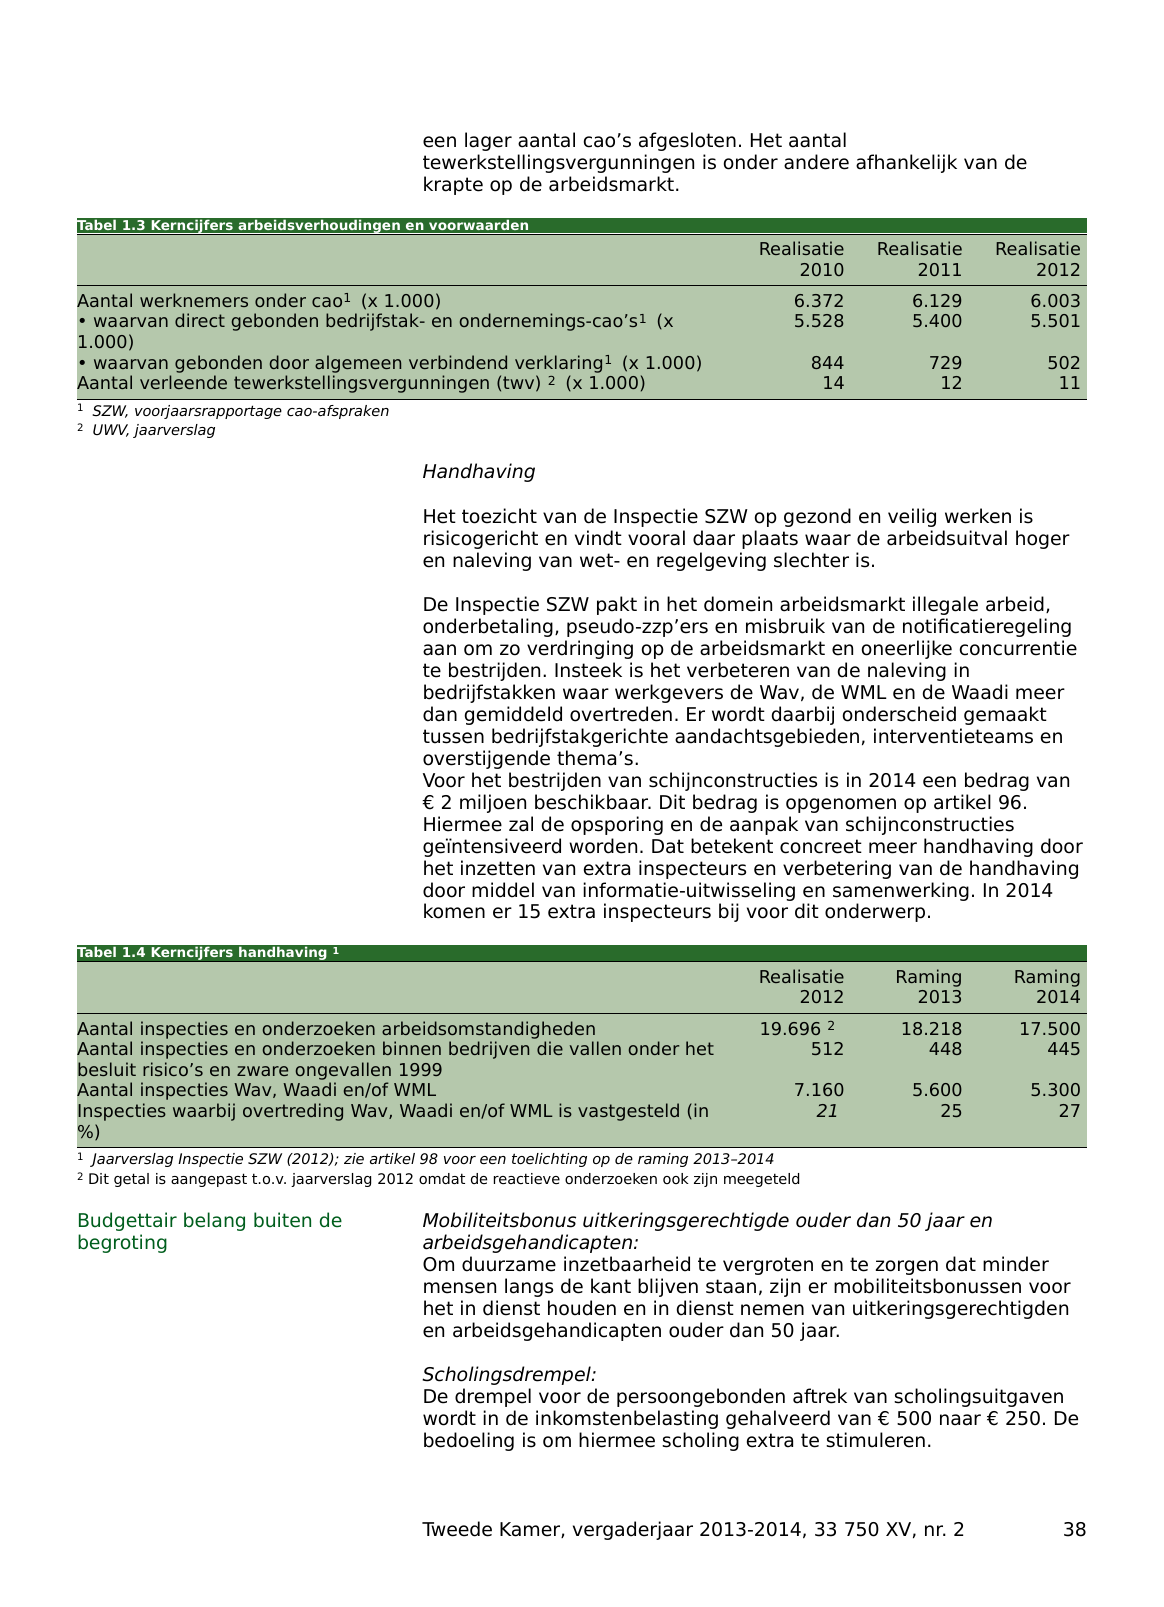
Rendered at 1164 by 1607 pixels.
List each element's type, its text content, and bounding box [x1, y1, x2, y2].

table_cell 11 [969, 373, 1087, 399]
table_cell 5.501 [969, 311, 1087, 353]
table_cell 6.372 [732, 286, 850, 311]
table_cell Aantal inspecties en onderzoeken arbeidsomstandigheden [77, 1014, 732, 1039]
table_cell 445 [969, 1039, 1087, 1080]
table_cell 5.300 [969, 1080, 1087, 1101]
table_cell 1 SZW, voorjaarsrapportage cao-afspraken 2 UWV, jaarverslag [77, 400, 1087, 439]
table_cell 1 Jaarverslag Inspectie SZW (2012); zie artikel 98 voor een toelichting op de raming 2013–2014 2 Dit getal is aangepast t.o.v. jaarverslag 2012 omdat de reactieve onderzoeken ook zijn meegeteld [77, 1148, 1087, 1187]
table_cell 18.218 [850, 1014, 968, 1039]
table_cell 14 [732, 373, 850, 399]
table_cell Inspecties waarbij overtreding Wav, Waadi en/of WML is vastgesteld (in %) [77, 1101, 732, 1147]
table_cell 21 [732, 1101, 850, 1147]
table_cell 17.500 [969, 1014, 1087, 1039]
table_cell 12 [850, 373, 968, 399]
table_cell • waarvan direct gebonden bedrijfstak- en ondernemings-cao’s1 (x 1.000) [77, 311, 732, 353]
text Om duurzame inzetbaarheid te vergroten en te zorgen dat minder mensen langs de kant blijven staan, zijn er mobiliteitsbonussen voor het in dienst houden en in dienst nemen van uitkeringsgerechtigden en arbeidsgehandicapten ouder dan 50 jaar. [422, 1254, 1087, 1342]
table_cell Aantal werknemers onder cao1 (x 1.000) [77, 286, 732, 311]
table_cell Raming 2014 [969, 962, 1087, 1013]
table_cell 5.400 [850, 311, 968, 353]
table_cell Realisatie 2012 [732, 962, 850, 1013]
text Scholingsdrempel: [422, 1364, 1087, 1386]
table_cell 502 [969, 353, 1087, 373]
table_header Tabel 1.3 Kerncijfers arbeidsverhoudingen en voorwaarden [77, 218, 1087, 233]
table_header Tabel 1.4 Kerncijfers handhaving 1 [77, 945, 1087, 961]
table_cell Aantal inspecties en onderzoeken binnen bedrijven die vallen onder het besluit risico’s en zware ongevallen 1999 [77, 1039, 732, 1080]
table_cell 5.600 [850, 1080, 968, 1101]
table_cell 19.696 2 [732, 1014, 850, 1039]
text Het toezicht van de Inspectie SZW op gezond en veilig werken is risicogericht en vindt vooral daar plaats waar de arbeidsuitval hoger en naleving van wet- en regelgeving slechter is. [422, 506, 1087, 572]
table_cell 6.003 [969, 286, 1087, 311]
text De Inspectie SZW pakt in het domein arbeidsmarkt illegale arbeid, onderbetaling, pseudo-zzp’ers en misbruik van de notificatieregeling aan om zo verdringing op de arbeidsmarkt en oneerlijke concurrentie te bestrijden. Insteek is het verbeteren van de naleving in bedrijfstakken waar werkgevers de Wav, de WML en de Waadi meer dan gemiddeld overtreden. Er wordt daarbij onderscheid gemaakt tussen bedrijfstakgerichte aandachtsgebieden, interventieteams en overstijgende thema’s. [422, 594, 1087, 769]
table_cell 729 [850, 353, 968, 373]
text Mobiliteitsbonus uitkeringsgerechtigde ouder dan 50 jaar en arbeidsgehandicapten: [422, 1210, 1087, 1254]
table_cell 512 [732, 1039, 850, 1080]
table_cell Realisatie 2011 [850, 235, 968, 285]
table_cell 844 [732, 353, 850, 373]
text Voor het bestrijden van schijnconstructies is in 2014 een bedrag van € 2 miljoen beschikbaar. Dit bedrag is opgenomen op artikel 96. Hiermee zal de opsporing en de aanpak van schijnconstructies geïntensiveerd worden. Dat betekent concreet meer handhaving door het inzetten van extra inspecteurs en verbetering van de handhaving door middel van informatie-uitwisseling en samenwerking. In 2014 komen er 15 extra inspecteurs bij voor dit onderwerp. [422, 769, 1087, 923]
table_cell 448 [850, 1039, 968, 1080]
table_cell 27 [969, 1101, 1087, 1147]
table_cell Raming 2013 [850, 962, 968, 1013]
text De drempel voor de persoongebonden aftrek van scholingsuitgaven wordt in de inkomstenbelasting gehalveerd van € 500 naar € 250. De bedoeling is om hiermee scholing extra te stimuleren. [422, 1386, 1087, 1452]
text Budgettair belang buiten de begroting [77, 1210, 399, 1254]
table_cell 25 [850, 1101, 968, 1147]
table_cell • waarvan gebonden door algemeen verbindend verklaring1 (x 1.000) [77, 353, 732, 373]
table_cell [77, 235, 732, 285]
table_cell Aantal verleende tewerkstellingsvergunningen (twv) 2 (x 1.000) [77, 373, 732, 399]
table_cell Realisatie 2012 [969, 235, 1087, 285]
table_cell [77, 962, 732, 1013]
table_cell 6.129 [850, 286, 968, 311]
table_cell Aantal inspecties Wav, Waadi en/of WML [77, 1080, 732, 1101]
table_cell 5.528 [732, 311, 850, 353]
text een lager aantal cao’s afgesloten. Het aantal tewerkstellingsvergunningen is onder andere afhankelijk van de krapte op de arbeidsmarkt. [422, 130, 1087, 196]
table_cell 7.160 [732, 1080, 850, 1101]
table_cell Realisatie 2010 [732, 235, 850, 285]
subtitle Handhaving [422, 461, 1087, 483]
